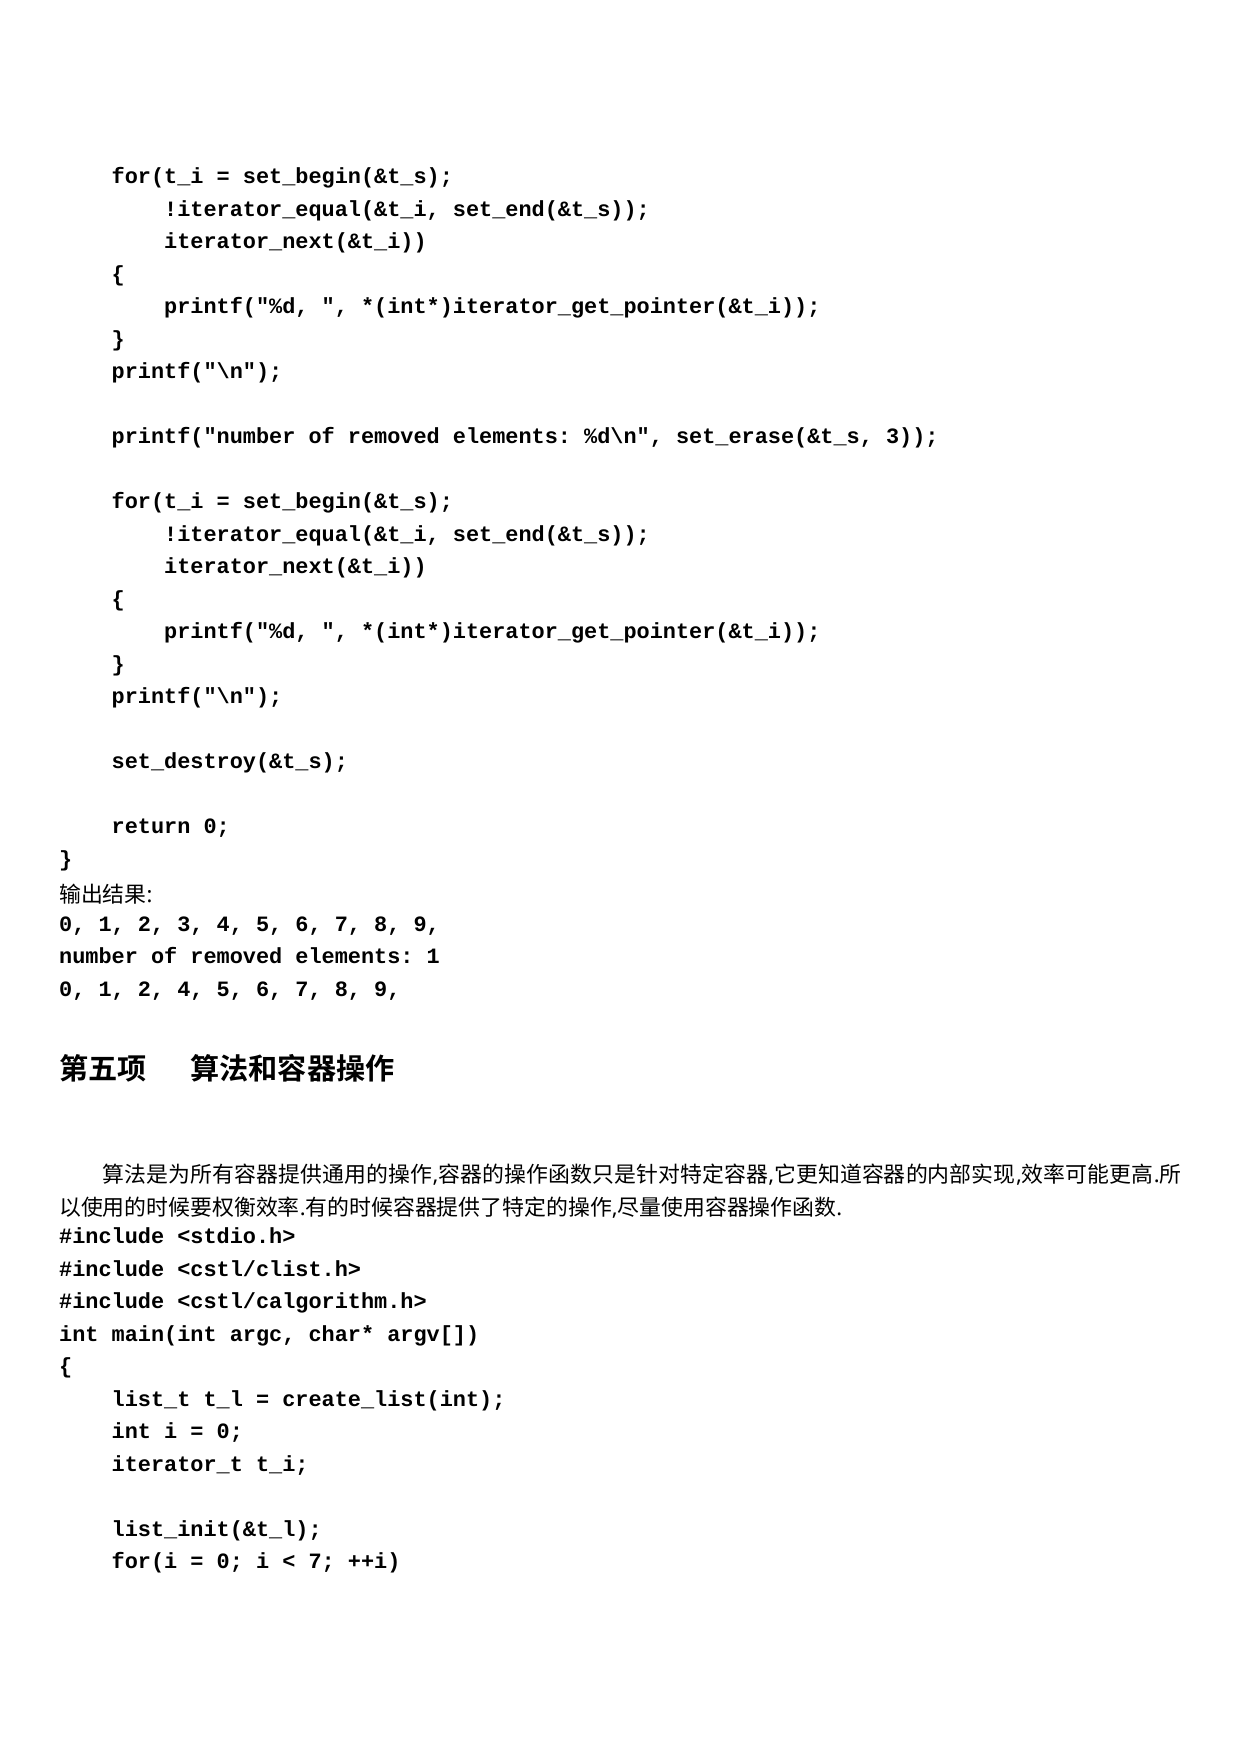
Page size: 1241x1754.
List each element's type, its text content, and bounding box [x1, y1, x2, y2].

subtitle 算法和容器操作 [59, 1034, 1181, 1099]
text list_t t_l = create_list(int); [59, 1384, 1181, 1417]
text iterator_t t_i; [59, 1449, 1181, 1482]
text printf("number of removed elements: %d\n", set_erase(&t_s, 3)); [59, 422, 1181, 454]
text for(t_i = set_begin(&t_s); [59, 162, 1181, 194]
text int main(int argc, char* argv[]) [59, 1319, 1181, 1352]
text { [59, 259, 1181, 292]
text for(t_i = set_begin(&t_s); [59, 487, 1181, 519]
text printf("\n"); [59, 682, 1181, 714]
text #include <stdio.h> [59, 1222, 1181, 1254]
text !iterator_equal(&t_i, set_end(&t_s)); [59, 194, 1181, 227]
text list_init(&t_l); [59, 1514, 1181, 1547]
text return 0; [59, 812, 1181, 844]
text !iterator_equal(&t_i, set_end(&t_s)); [59, 519, 1181, 552]
text } [59, 844, 1181, 877]
text printf("%d, ", *(int*)iterator_get_pointer(&t_i)); [59, 292, 1181, 324]
text number of removed elements: 1 [59, 942, 1181, 974]
text int i = 0; [59, 1417, 1181, 1449]
text 输出结果: [59, 877, 1181, 909]
text } [59, 649, 1181, 682]
text { [59, 584, 1181, 617]
text for(i = 0; i < 7; ++i) [59, 1547, 1181, 1579]
text 算法是为所有容器提供通用的操作,容器的操作函数只是针对特定容器,它更知道容器的内部实现,效率可能更高.所以使用的时候要权衡效率.有的时候容器提供了特定的操作,尽量使用容器操作函数. [59, 1157, 1181, 1222]
text printf("\n"); [59, 357, 1181, 389]
text 0, 1, 2, 3, 4, 5, 6, 7, 8, 9, [59, 909, 1181, 942]
text printf("%d, ", *(int*)iterator_get_pointer(&t_i)); [59, 617, 1181, 649]
text #include <cstl/clist.h> [59, 1254, 1181, 1287]
text { [59, 1352, 1181, 1384]
text set_destroy(&t_s); [59, 747, 1181, 779]
text iterator_next(&t_i)) [59, 552, 1181, 584]
text #include <cstl/calgorithm.h> [59, 1287, 1181, 1319]
text iterator_next(&t_i)) [59, 227, 1181, 259]
text 0, 1, 2, 4, 5, 6, 7, 8, 9, [59, 974, 1181, 1007]
text } [59, 324, 1181, 357]
